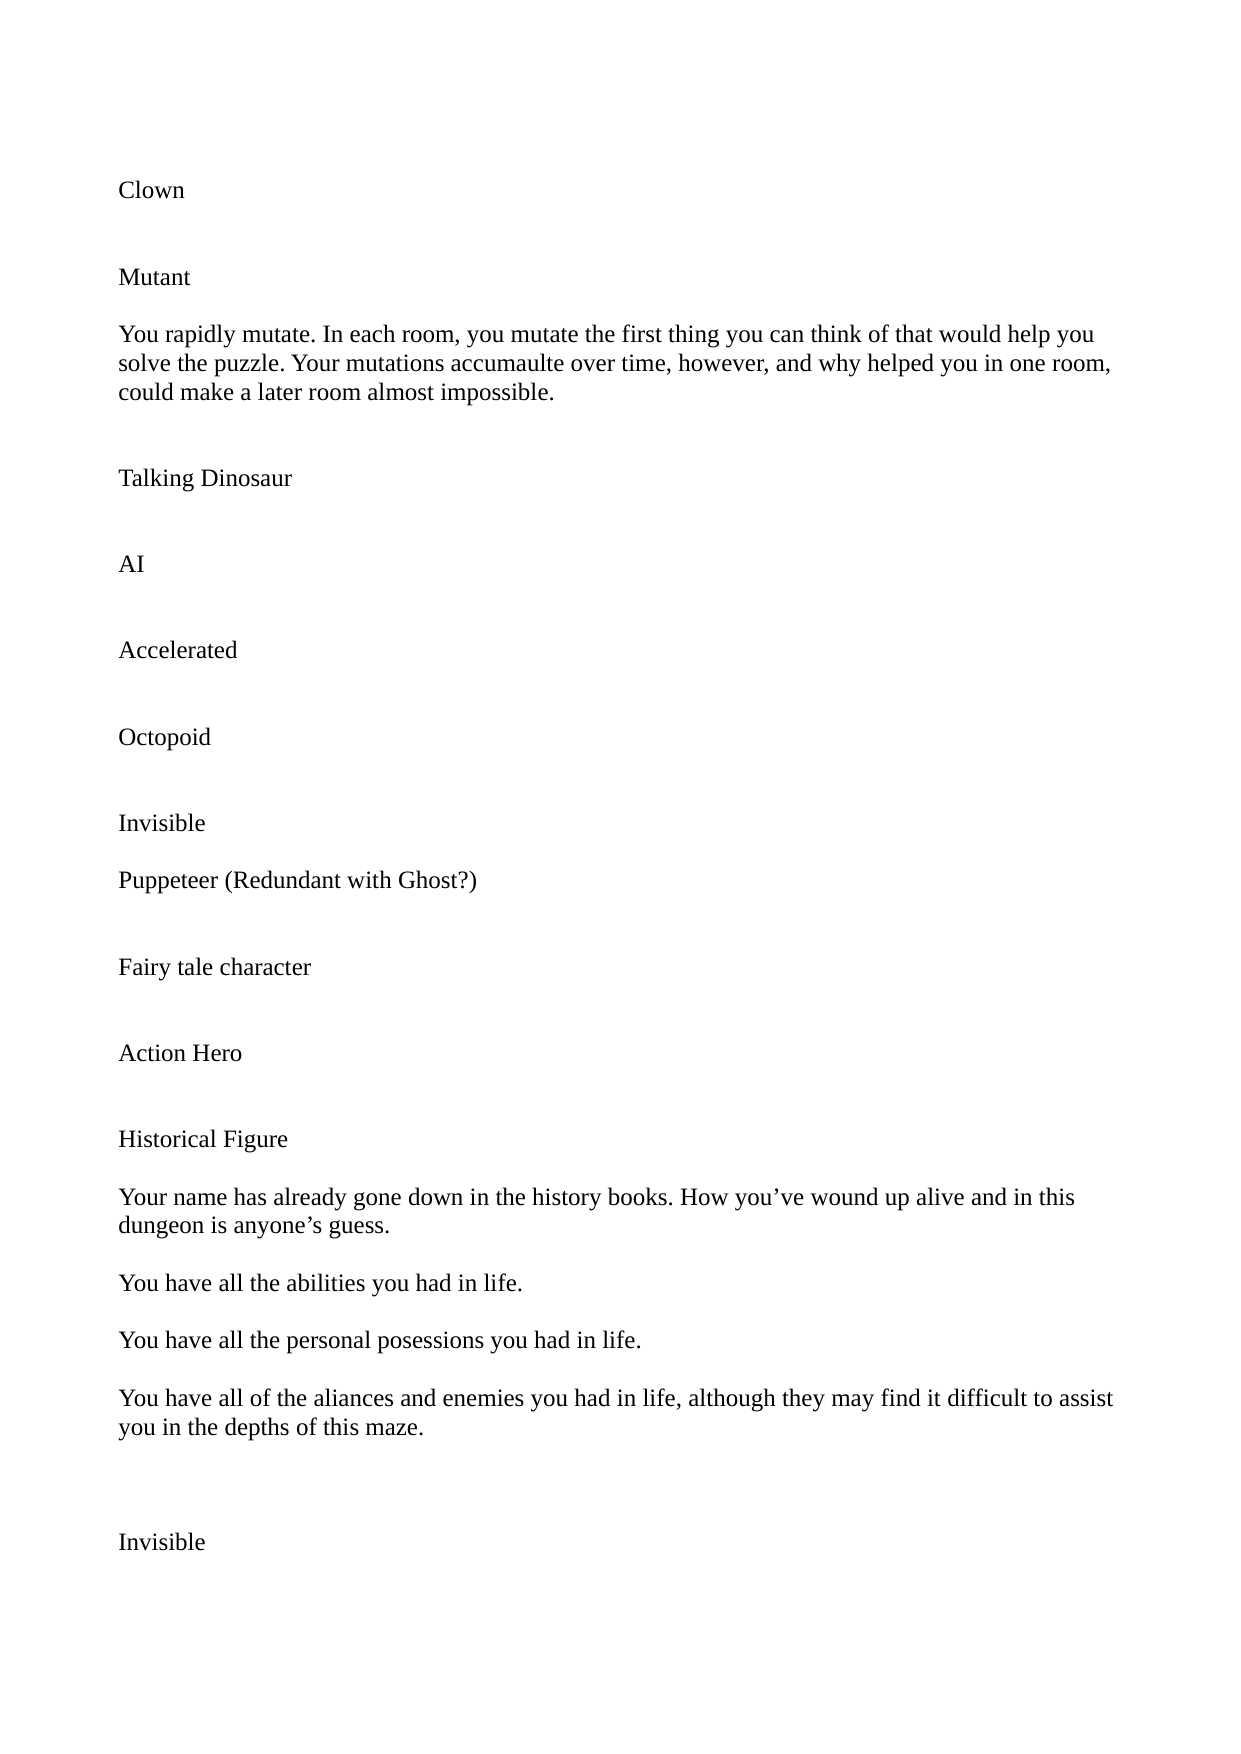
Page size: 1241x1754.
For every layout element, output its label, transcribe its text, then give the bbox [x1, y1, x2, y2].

text You have all the abilities you had in life. [118, 1268, 1122, 1297]
text You have all the personal posessions you had in life. [118, 1326, 1122, 1354]
text Invisible [118, 1527, 1122, 1556]
text Your name has already gone down in the history books. How you’ve wound up alive and in this dungeon is anyone’s guess. [118, 1182, 1122, 1239]
text Historical Figure [118, 1124, 1122, 1153]
text Octopoid [118, 722, 1122, 751]
text Talking Dinosaur [118, 463, 1122, 492]
text Puppeteer (Redundant with Ghost?) [118, 866, 1122, 894]
text Action Hero [118, 1038, 1122, 1067]
text Fairy tale character [118, 952, 1122, 981]
text Accelerated [118, 636, 1122, 664]
text You have all of the aliances and enemies you had in life, although they may find it difficult to assist you in the depths of this maze. [118, 1383, 1122, 1441]
text Mutant [118, 262, 1122, 291]
text You rapidly mutate. In each room, you mutate the first thing you can think of that would help you solve the puzzle. Your mutations accumaulte over time, however, and why helped you in one room, could make a later room almost impossible. [118, 319, 1122, 406]
text Clown [118, 176, 1122, 204]
text AI [118, 549, 1122, 578]
text Invisible [118, 808, 1122, 837]
